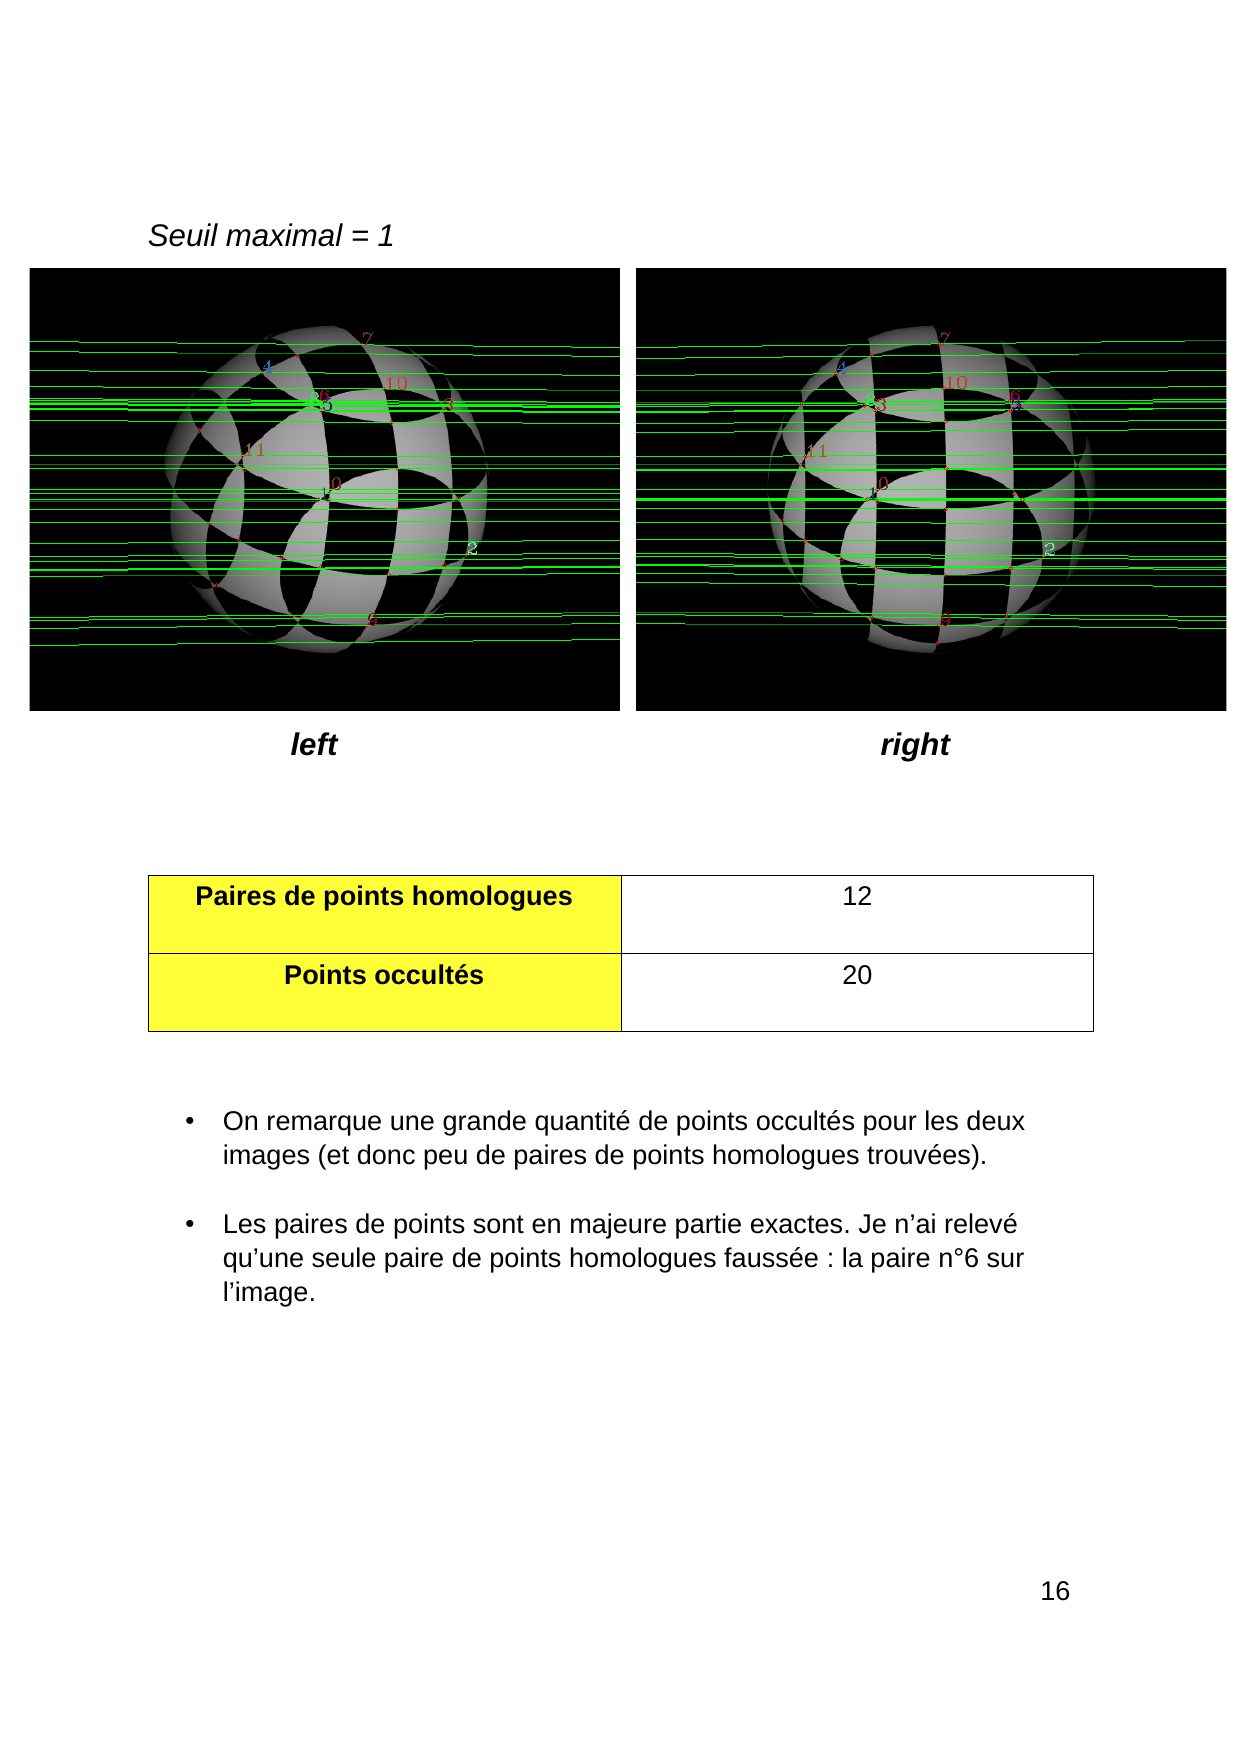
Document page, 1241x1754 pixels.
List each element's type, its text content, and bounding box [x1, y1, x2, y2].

table_cell 20 [622, 954, 1093, 1031]
table_cell Points occultés [149, 954, 621, 1031]
table_header 12 [622, 876, 1093, 953]
text Seuil maximal = 1 [148, 217, 1093, 253]
list On remarque une grande quantité de points occultés pour les deux images (et donc peu de paires de points homologues trouvées). [185, 1105, 1093, 1170]
list Les paires de points sont en majeure partie exactes. Je n’ai relevé qu’une seule paire de points homologues faussée : la paire n°6 sur l’image. [185, 1208, 1093, 1307]
picture [29, 268, 620, 711]
table_header Paires de points homologues [149, 876, 621, 953]
picture [636, 268, 1227, 711]
text left right [148, 711, 1093, 762]
